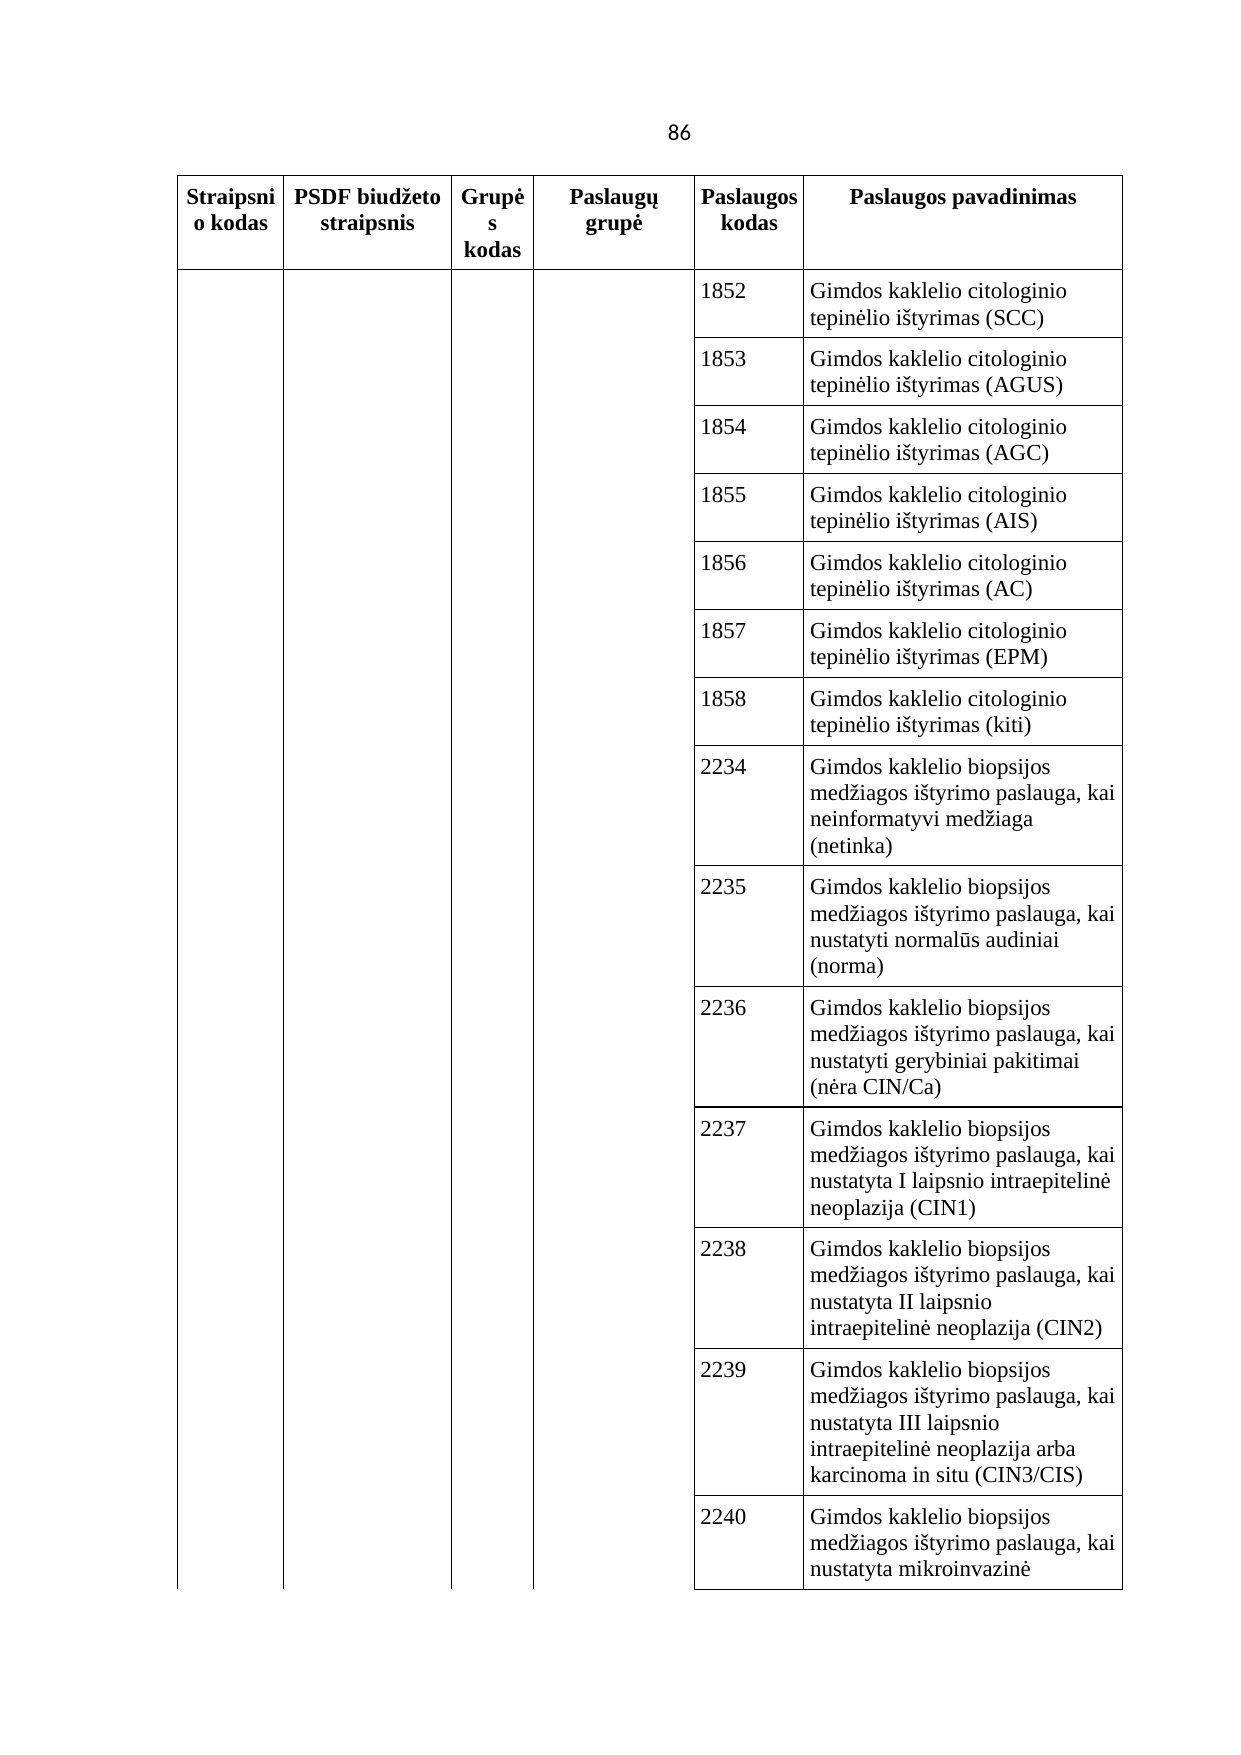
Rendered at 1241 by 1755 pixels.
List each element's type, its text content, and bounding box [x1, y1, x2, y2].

table_header Grupės kodas [452, 176, 533, 269]
table_cell [284, 745, 451, 865]
table_cell 2238 [695, 1228, 803, 1348]
table_cell [284, 337, 451, 405]
table_cell [284, 405, 451, 473]
table_cell [452, 1495, 533, 1589]
table_cell [452, 1348, 533, 1495]
table_cell [178, 677, 283, 744]
table_cell [452, 986, 533, 1106]
table_cell [534, 1227, 694, 1348]
table_cell 2240 [695, 1496, 803, 1589]
table_cell [534, 270, 694, 337]
table_cell [284, 473, 451, 541]
table_cell Gimdos kaklelio citologinio tepinėlio ištyrimas (kiti) [804, 678, 1122, 744]
table_cell 1853 [695, 338, 803, 405]
table_cell 1852 [695, 270, 803, 337]
table_cell Gimdos kaklelio citologinio tepinėlio ištyrimas (AGUS) [804, 338, 1122, 405]
table_header Paslaugos pavadinimas [804, 176, 1122, 269]
table_header PSDF biudžeto straipsnis [284, 176, 451, 269]
table_cell [284, 1106, 451, 1227]
table_header Straipsnio kodas [178, 176, 283, 269]
table_cell 1858 [695, 678, 803, 744]
table_cell 1856 [695, 542, 803, 609]
table_cell [534, 1495, 694, 1589]
table_cell [178, 609, 283, 677]
table_cell 2234 [695, 746, 803, 865]
table_cell Gimdos kaklelio biopsijos medžiagos ištyrimo paslauga, kai nustatyta II laipsnio intraepitelinė neoplazija (CIN2) [804, 1228, 1122, 1348]
table_cell [452, 677, 533, 744]
table_cell [452, 865, 533, 986]
table_cell [452, 1227, 533, 1348]
table_cell Gimdos kaklelio biopsijos medžiagos ištyrimo paslauga, kai nustatyta I laipsnio intraepitelinė neoplazija (CIN1) [804, 1108, 1122, 1227]
table_cell [178, 745, 283, 865]
table_cell [284, 1227, 451, 1348]
table_cell [178, 986, 283, 1106]
table_cell [452, 337, 533, 405]
table_cell [284, 1495, 451, 1589]
table_cell 2239 [695, 1349, 803, 1495]
table_cell Gimdos kaklelio biopsijos medžiagos ištyrimo paslauga, kai nustatyti normalūs audiniai (norma) [804, 866, 1122, 986]
table_cell [452, 745, 533, 865]
table_cell 1857 [695, 610, 803, 677]
table_header Paslaugos kodas [695, 176, 803, 269]
table_cell [534, 541, 694, 609]
table_cell Gimdos kaklelio biopsijos medžiagos ištyrimo paslauga, kai neinformatyvi medžiaga (netinka) [804, 746, 1122, 865]
table_cell 2237 [695, 1108, 803, 1227]
table_cell 2235 [695, 866, 803, 986]
table_cell [534, 865, 694, 986]
table_cell [534, 405, 694, 473]
table_cell [534, 609, 694, 677]
table_cell [284, 270, 451, 337]
table_cell [452, 473, 533, 541]
table_cell [452, 405, 533, 473]
table_cell [178, 1227, 283, 1348]
table_cell 1855 [695, 474, 803, 541]
table_cell [178, 473, 283, 541]
table_cell [284, 541, 451, 609]
table_cell Gimdos kaklelio citologinio tepinėlio ištyrimas (SCC) [804, 270, 1122, 337]
table_cell Gimdos kaklelio citologinio tepinėlio ištyrimas (EPM) [804, 610, 1122, 677]
table_cell Gimdos kaklelio biopsijos medžiagos ištyrimo paslauga, kai nustatyti gerybiniai pakitimai (nėra CIN/Ca) [804, 987, 1122, 1106]
table_cell [534, 1348, 694, 1495]
table_cell [284, 865, 451, 986]
table_cell 2236 [695, 987, 803, 1106]
table_cell [284, 609, 451, 677]
table_cell Gimdos kaklelio biopsijos medžiagos ištyrimo paslauga, kai nustatyta mikroinvazinė [804, 1496, 1122, 1589]
table_cell [284, 677, 451, 744]
table_cell Gimdos kaklelio biopsijos medžiagos ištyrimo paslauga, kai nustatyta III laipsnio intraepitelinė neoplazija arba karcinoma in situ (CIN3/CIS) [804, 1349, 1122, 1495]
table_cell [452, 541, 533, 609]
table_cell 1854 [695, 406, 803, 473]
table_cell [534, 473, 694, 541]
table_cell [452, 609, 533, 677]
table_header Paslaugų grupė [534, 176, 694, 269]
table_cell [178, 1348, 283, 1495]
table_cell [534, 1106, 694, 1227]
table_cell [534, 986, 694, 1106]
table_cell [534, 677, 694, 744]
table_cell [178, 337, 283, 405]
table_cell [178, 865, 283, 986]
table_cell [178, 270, 283, 337]
table_cell Gimdos kaklelio citologinio tepinėlio ištyrimas (AC) [804, 542, 1122, 609]
table_cell [534, 745, 694, 865]
table_cell [452, 1106, 533, 1227]
table_cell Gimdos kaklelio citologinio tepinėlio ištyrimas (AGC) [804, 406, 1122, 473]
table_cell Gimdos kaklelio citologinio tepinėlio ištyrimas (AIS) [804, 474, 1122, 541]
table_cell [178, 405, 283, 473]
table_cell [452, 270, 533, 337]
table_cell [178, 541, 283, 609]
table_cell [178, 1106, 283, 1227]
table_cell [534, 337, 694, 405]
table_cell [178, 1495, 283, 1589]
table_cell [284, 986, 451, 1106]
table_cell [284, 1348, 451, 1495]
